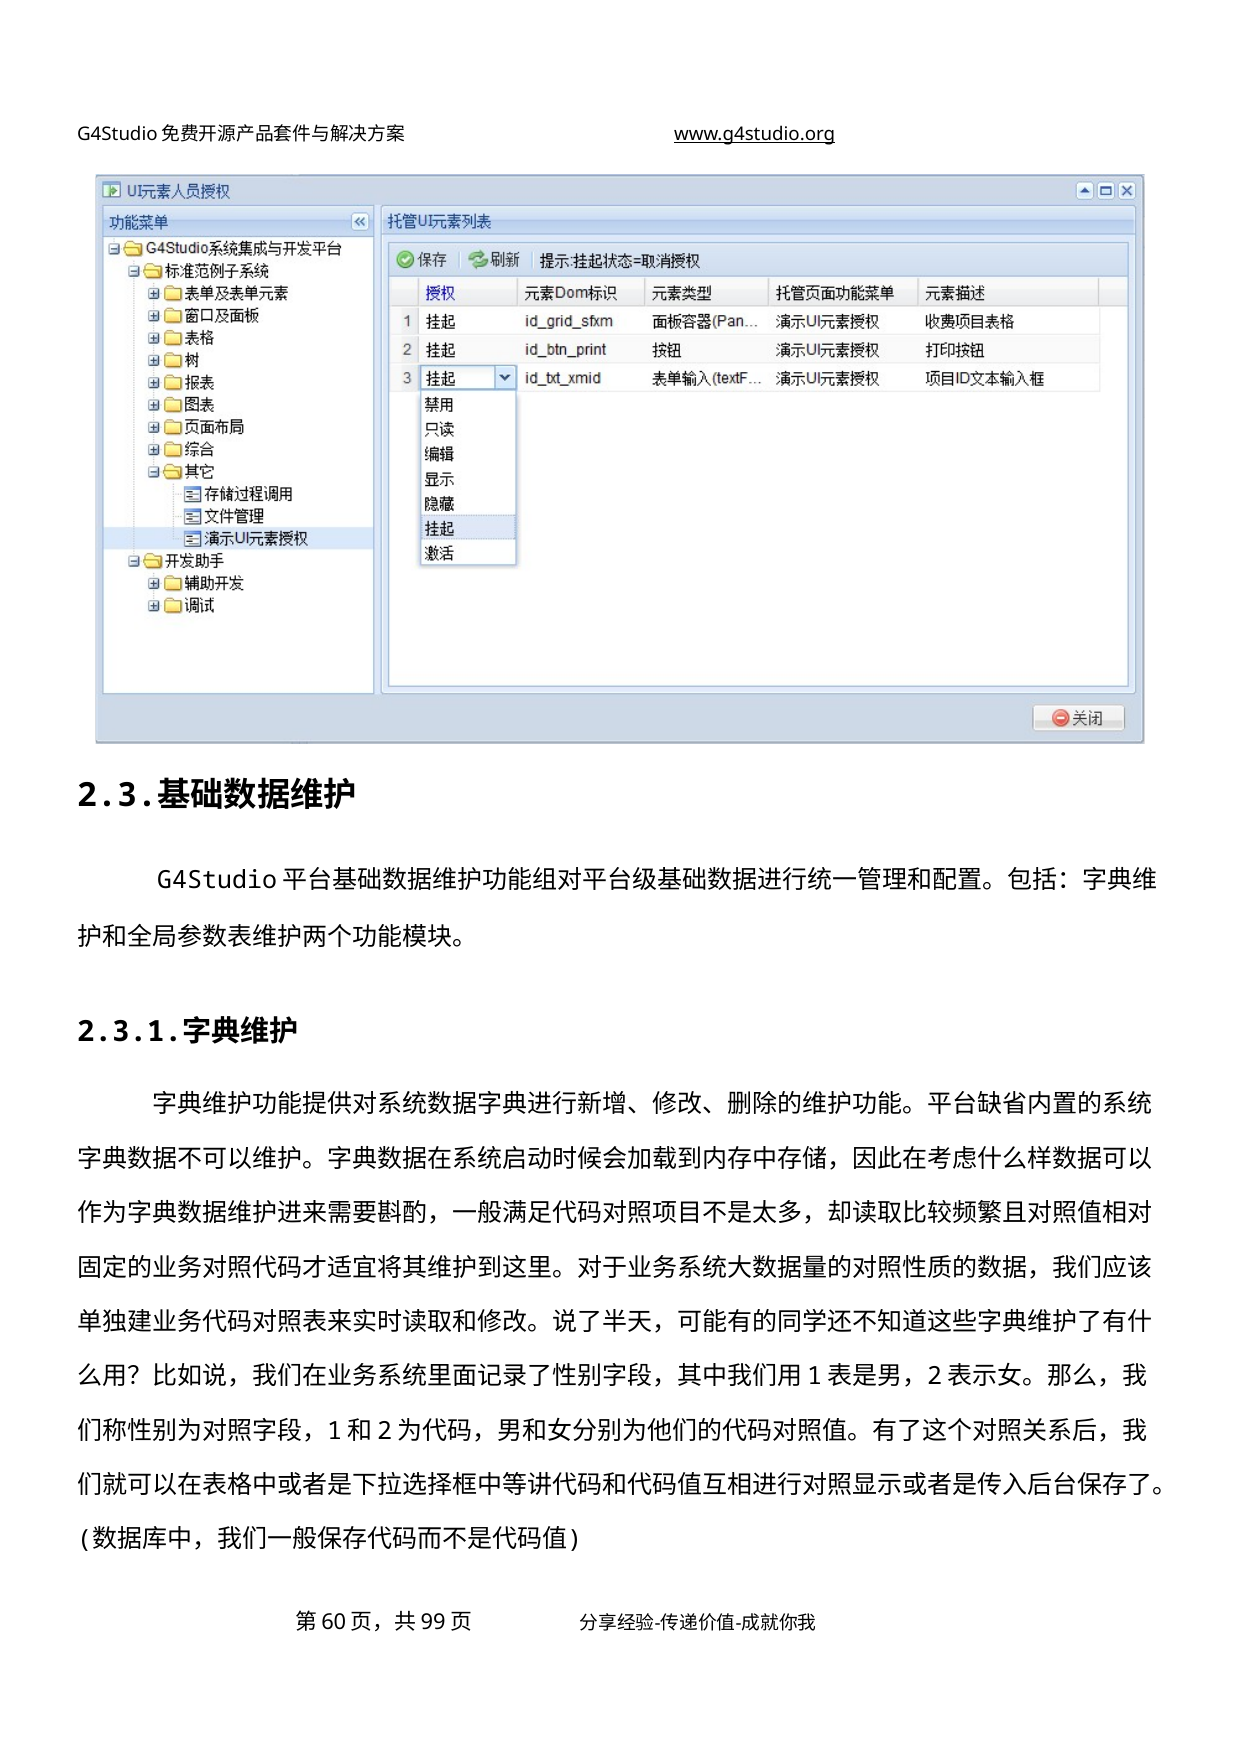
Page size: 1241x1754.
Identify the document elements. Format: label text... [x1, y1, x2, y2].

picture [95, 174, 1145, 744]
subtitle 2.3.基础数据维护 [77, 744, 1163, 816]
subtitle 2.3.1.字典维护 [77, 1008, 1163, 1050]
text G4Studio平台基础数据维护功能组对平台级基础数据进行统一管理和配置。包括：字典维护和全局参数表维护两个功能模块。 [77, 852, 1163, 952]
text 字典维护功能提供对系统数据字典进行新增、修改、删除的维护功能。平台缺省内置的系统字典数据不可以维护。字典数据在系统启动时候会加载到内存中存储，因此在考虑什么样数据可以作为字典数据维护进来需要斟酌，一般满足代码对照项目不是太多，却读取比较频繁且对照值相对固定的业务对照代码才适宜将其维护到这里。对于业务系统大数据量的对照性质的数据，我们应该单独建业务代码对照表来实时读取和修改。说了半天，可能有的同学还不知道这些字典维护了有什么用？比如说，我们在业务系统里面记录了性别字段，其中我们用1表是男，2表示女。那么，我们称性别为对照字段，1和2为代码，男和女分别为他们的代码对照值。有了这个对照关系后，我们就可以在表格中或者是下拉选择框中等讲代码和代码值互相进行对照显示或者是传入后台保存了。(数据库中，我们一般保存代码而不是代码值) [77, 1084, 1163, 1555]
